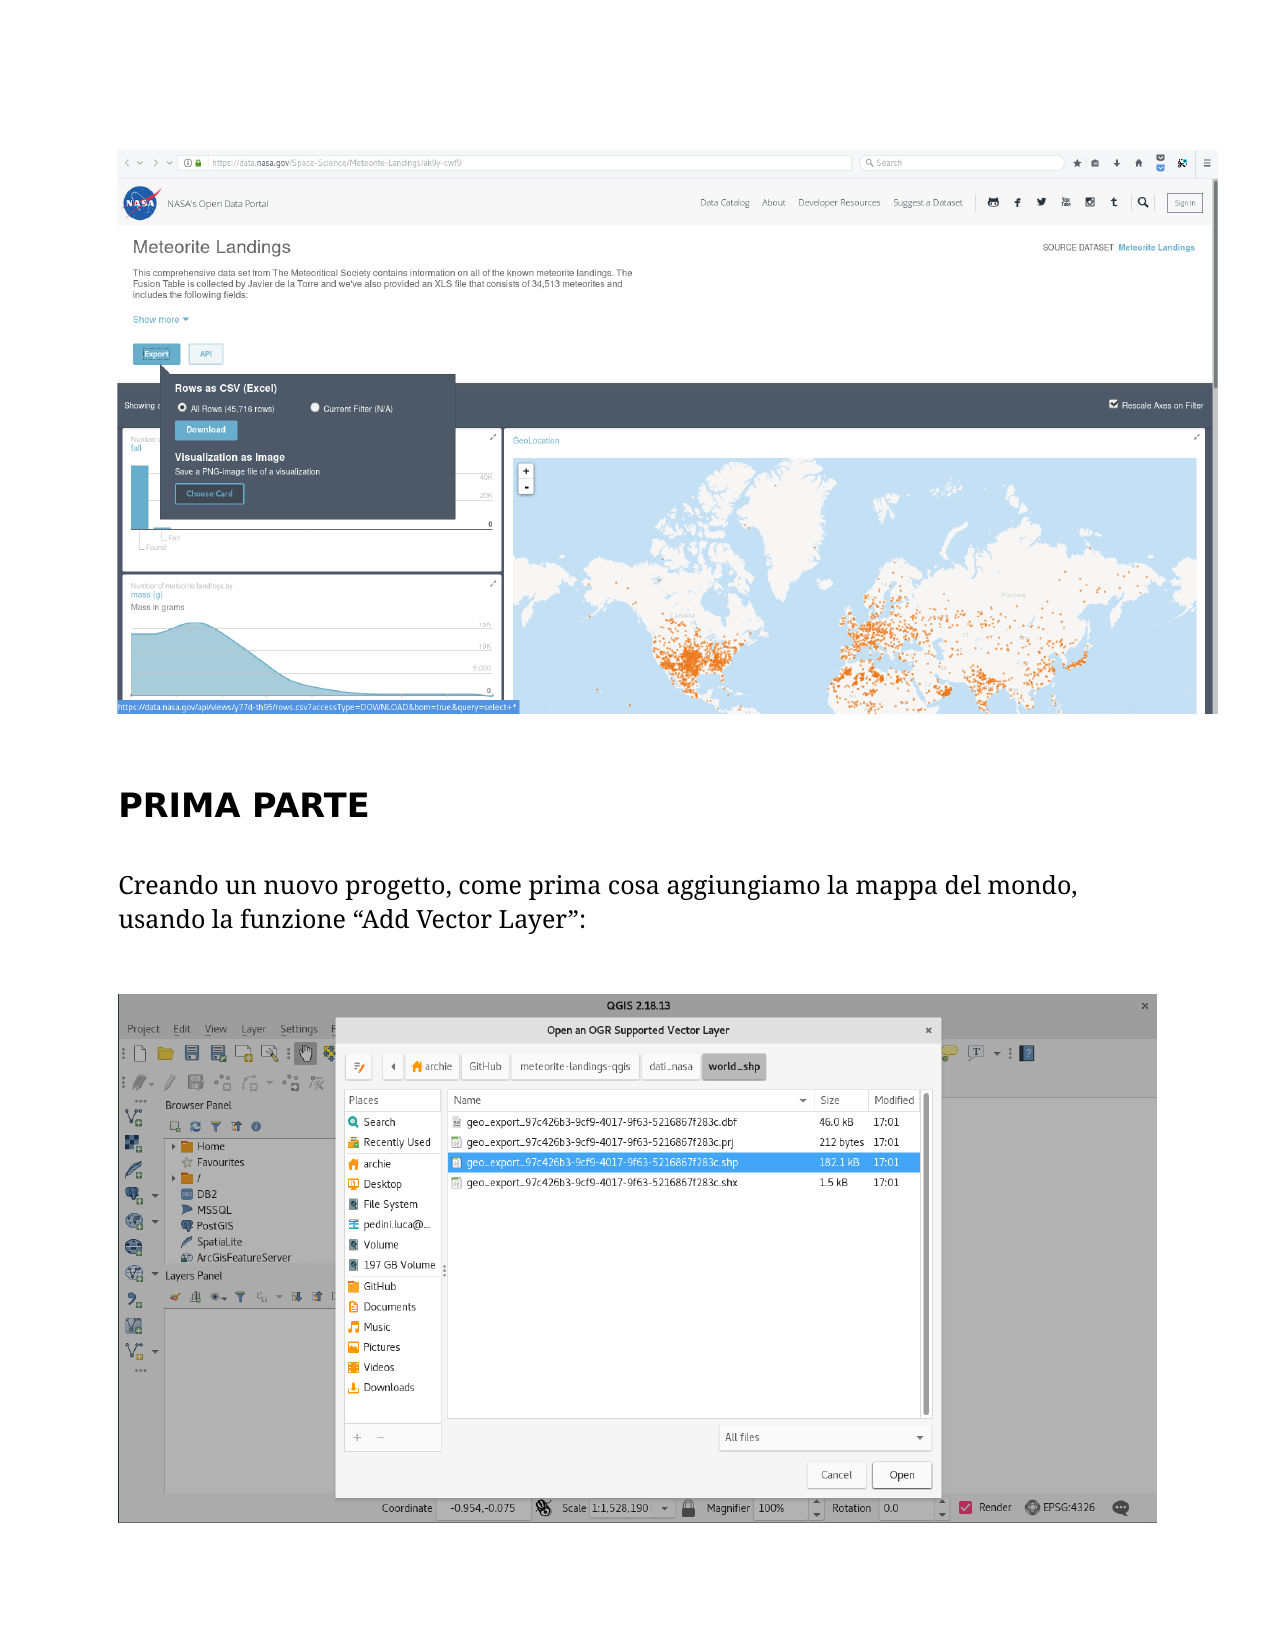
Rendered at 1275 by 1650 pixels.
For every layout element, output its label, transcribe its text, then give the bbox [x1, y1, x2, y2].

subtitle PRIMA PARTE [118, 786, 1157, 825]
picture [118, 994, 1157, 1523]
text Creando un nuovo progetto, come prima cosa aggiungiamo la mappa del mondo, usando la funzione “Add Vector Layer”: [118, 867, 1157, 935]
picture [117, 150, 1218, 714]
